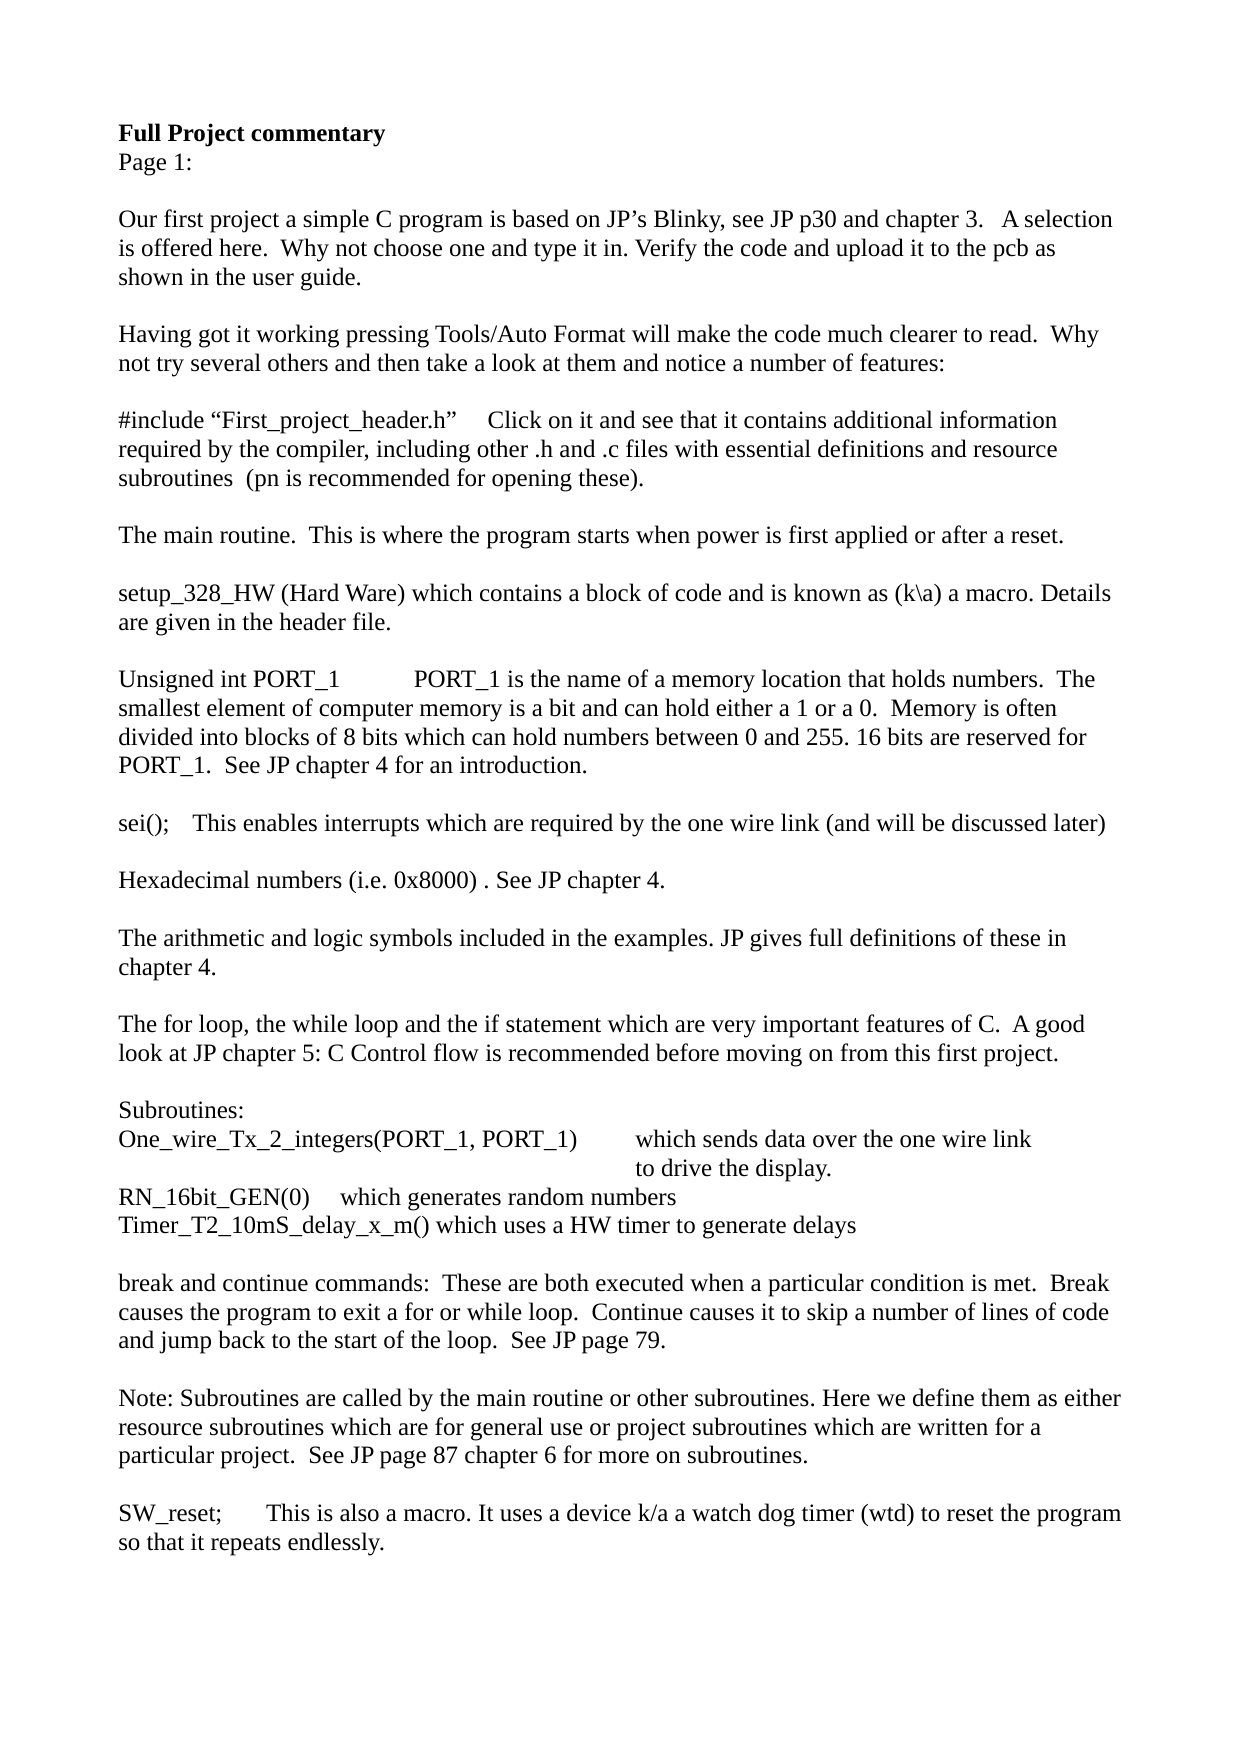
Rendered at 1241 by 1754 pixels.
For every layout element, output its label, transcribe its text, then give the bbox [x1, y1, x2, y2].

text Unsigned int PORT_1 PORT_1 is the name of a memory location that holds numbers. The smallest element of computer memory is a bit and can hold either a 1 or a 0. Memory is often divided into blocks of 8 bits which can hold numbers between 0 and 255. 16 bits are reserved for PORT_1. See JP chapter 4 for an introduction. [118, 664, 1122, 779]
text Having got it working pressing Tools/Auto Format will make the code much clearer to read. Why not try several others and then take a look at them and notice a number of features: [118, 319, 1122, 377]
text Subroutines: [118, 1096, 1122, 1124]
text Note: Subroutines are called by the main routine or other subroutines. Here we define them as either resource subroutines which are for general use or project subroutines which are written for a particular project. See JP page 87 chapter 6 for more on subroutines. [118, 1383, 1122, 1469]
text The arithmetic and logic symbols included in the examples. JP gives full definitions of these in chapter 4. [118, 923, 1122, 981]
text break and continue commands: These are both executed when a particular condition is met. Break causes the program to exit a for or while loop. Continue causes it to skip a number of lines of code and jump back to the start of the loop. See JP page 79. [118, 1268, 1122, 1354]
text sei(); This enables interrupts which are required by the one wire link (and will be discussed later) [118, 808, 1122, 837]
text One_wire_Tx_2_integers(PORT_1, PORT_1) which sends data over the one wire link to drive the display. [118, 1124, 1122, 1182]
text #include “First_project_header.h” Click on it and see that it contains additional information required by the compiler, including other .h and .c files with essential definitions and resource subroutines (pn is recommended for opening these). [118, 406, 1122, 492]
text setup_328_HW (Hard Ware) which contains a block of code and is known as (k\a) a macro. Details are given in the header file. [118, 578, 1122, 636]
text Full Project commentary [118, 118, 1122, 147]
text SW_reset; This is also a macro. It uses a device k/a a watch dog timer (wtd) to reset the program so that it repeats endlessly. [118, 1498, 1122, 1556]
text Our first project a simple C program is based on JP’s Blinky, see JP p30 and chapter 3. A selection is offered here. Why not choose one and type it in. Verify the code and upload it to the pcb as shown in the user guide. [118, 204, 1122, 291]
text RN_16bit_GEN(0) which generates random numbers [118, 1182, 1122, 1211]
text Page 1: [118, 147, 1122, 176]
text The main routine. This is where the program starts when power is first applied or after a reset. [118, 521, 1122, 549]
text The for loop, the while loop and the if statement which are very important features of C. A good look at JP chapter 5: C Control flow is recommended before moving on from this first project. [118, 1009, 1122, 1067]
text Timer_T2_10mS_delay_x_m() which uses a HW timer to generate delays [118, 1211, 1122, 1239]
text Hexadecimal numbers (i.e. 0x8000) . See JP chapter 4. [118, 866, 1122, 894]
